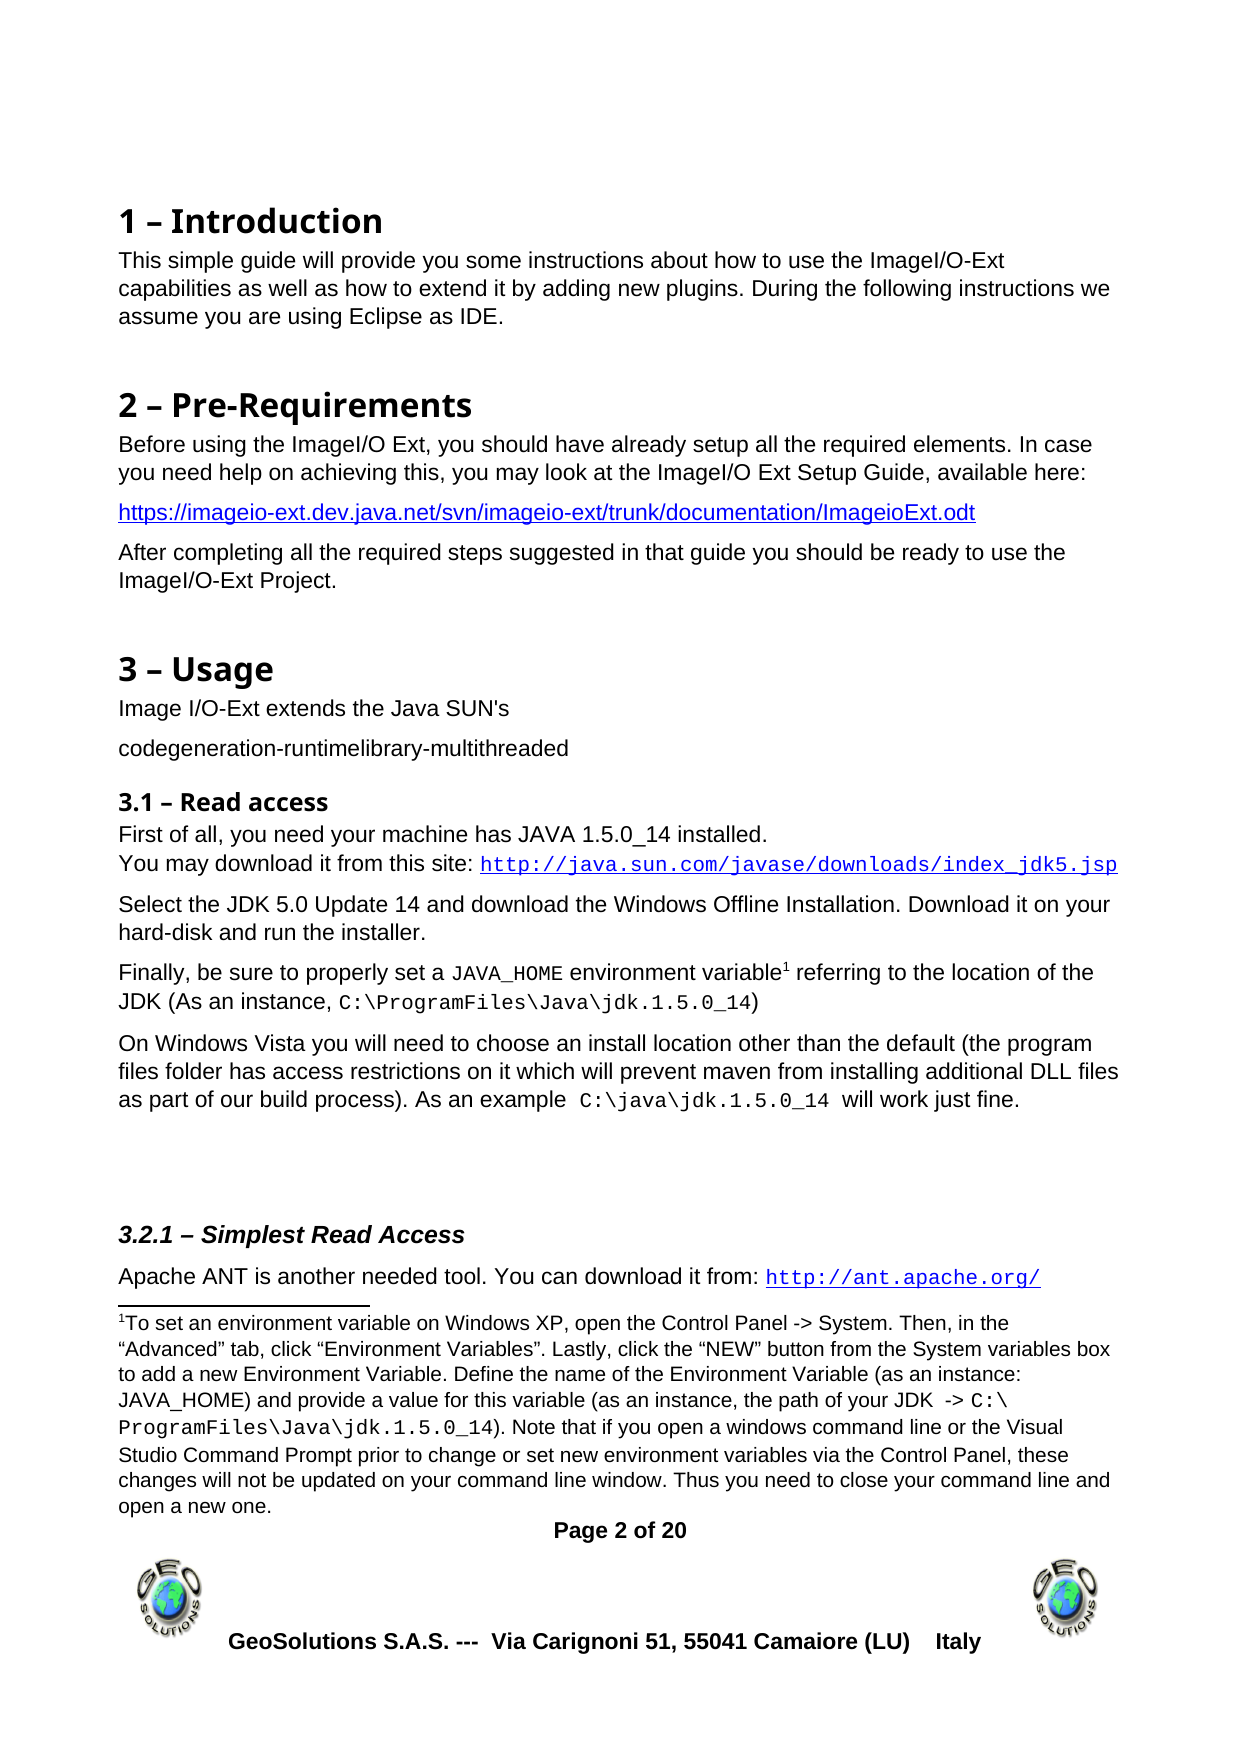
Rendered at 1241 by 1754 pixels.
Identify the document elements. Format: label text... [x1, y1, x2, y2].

text After completing all the required steps suggested in that guide you should be ready to use the ImageI/O-Ext Project. [118, 540, 1122, 593]
text To set an environment variable on Windows XP, open the Control Panel -> System. Then, in the “Advanced” tab, click “Environment Variables”. Lastly, click the “NEW” button from the System variables box to add a new Environment Variable. Define the name of the Environment Variable (as an instance: JAVA_HOME) and provide a value for this variable (as an instance, the path of your JDK -> C:\ProgramFiles\Java\jdk.1.5.0_14). Note that if you open a windows command line or the Visual Studio Command Prompt prior to change or set new environment variables via the Control Panel, these changes will not be updated on your command line window. Thus you need to close your command line and open a new one. [118, 1312, 1122, 1518]
text codegeneration-runtimelibrary-multithreaded [118, 736, 1122, 761]
picture [134, 1552, 205, 1641]
subtitle 1 – Introduction [118, 198, 1122, 243]
text Before using the ImageI/O Ext, you should have already setup all the required elements. In case you need help on achieving this, you may look at the ImageI/O Ext Setup Guide, available here: [118, 432, 1122, 486]
text https://imageio-ext.dev.java.net/svn/imageio-ext/trunk/documentation/ImageioExt.odt [118, 500, 1122, 525]
picture [1030, 1552, 1101, 1641]
text Apache ANT is another needed tool. You can download it from: http://ant.apache.org/ [118, 1264, 1122, 1291]
text Select the JDK 5.0 Update 14 and download the Windows Offline Installation. Download it on your hard-disk and run the installer. [118, 892, 1122, 945]
text Image I/O-Ext extends the Java SUN's [118, 696, 1122, 721]
subtitle 3.1 – Read access [118, 785, 1122, 819]
subtitle 3.2.1 – Simplest Read Access [118, 1221, 1122, 1249]
subtitle 2 – Pre-Requirements [118, 382, 1122, 427]
text On Windows Vista you will need to choose an install location other than the default (the program files folder has access restrictions on it which will prevent maven from installing additional DLL files as part of our build process). As an example C:\java\jdk.1.5.0_14 will work just fine. [118, 1030, 1122, 1114]
text Finally, be sure to properly set a JAVA_HOME environment variable referring to the location of the JDK (As an instance, C:\ProgramFiles\Java\jdk.1.5.0_14) [118, 959, 1122, 1016]
text This simple guide will provide you some instructions about how to use the ImageI/O-Ext capabilities as well as how to extend it by adding new plugins. During the following instructions we assume you are using Eclipse as IDE. [118, 247, 1122, 329]
subtitle 3 – Usage [118, 646, 1122, 691]
text First of all, you need your machine has JAVA 1.5.0_14 installed. You may download it from this site: http://java.sun.com/javase/downloads/index_jdk5.jsp [118, 822, 1122, 877]
